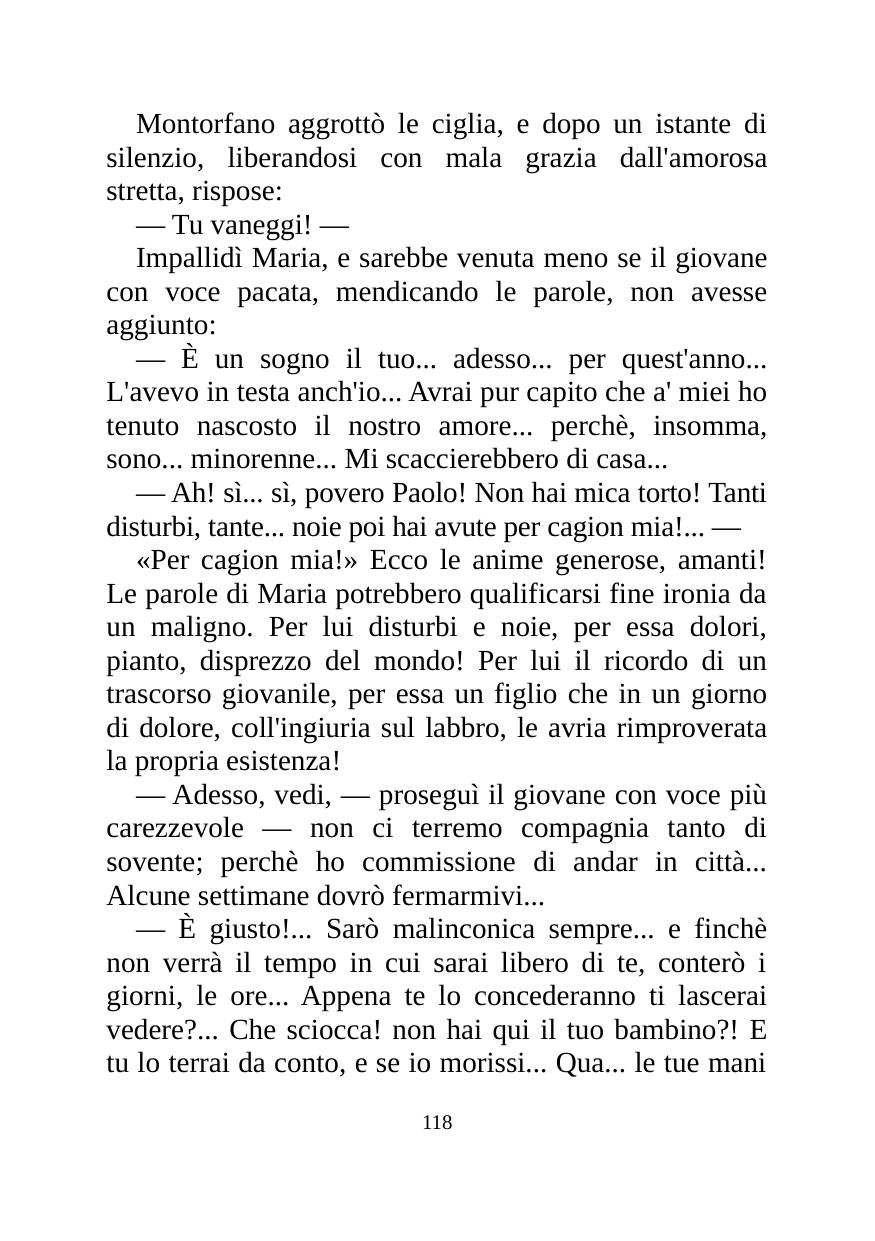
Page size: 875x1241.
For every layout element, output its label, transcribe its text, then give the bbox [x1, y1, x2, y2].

text — Adesso, vedi, — proseguì il giovane con voce più carezzevole — non ci terremo compagnia tanto di sovente; perchè ho commissione di andar in città... Alcune settimane dovrò fermarmivi... [106, 777, 768, 911]
text Montorfano aggrottò le ciglia, e dopo un istante di silenzio, liberandosi con mala grazia dall'amorosa stretta, rispose: [106, 106, 768, 207]
text «Per cagion mia!» Ecco le anime generose, amanti! Le parole di Maria potrebbero qualificarsi fine ironia da un maligno. Per lui disturbi e noie, per essa dolori, pianto, disprezzo del mondo! Per lui il ricordo di un trascorso giovanile, per essa un figlio che in un giorno di dolore, coll'ingiuria sul labbro, le avria rimproverata la propria esistenza! [106, 542, 768, 777]
text — È giusto!... Sarò malinconica sempre... e finchè non verrà il tempo in cui sarai libero di te, conterò i giorni, le ore... Appena te lo concederanno ti lascerai vedere?... Che sciocca! non hai qui il tuo bambino?! E tu lo terrai da conto, e se io morissi... Qua... le tue mani [106, 911, 768, 1079]
text — È un sogno il tuo... adesso... per quest'anno... L'avevo in testa anch'io... Avrai pur capito che a' miei ho tenuto nascosto il nostro amore... perchè, insomma, sono... minorenne... Mi scaccierebbero di casa... [106, 341, 768, 475]
text Impallidì Maria, e sarebbe venuta meno se il giovane con voce pacata, mendicando le parole, non avesse aggiunto: [106, 240, 768, 341]
text — Ah! sì... sì, povero Paolo! Non hai mica torto! Tanti disturbi, tante... noie poi hai avute per cagion mia!... — [106, 475, 768, 542]
text — Tu vaneggi! — [106, 207, 768, 240]
